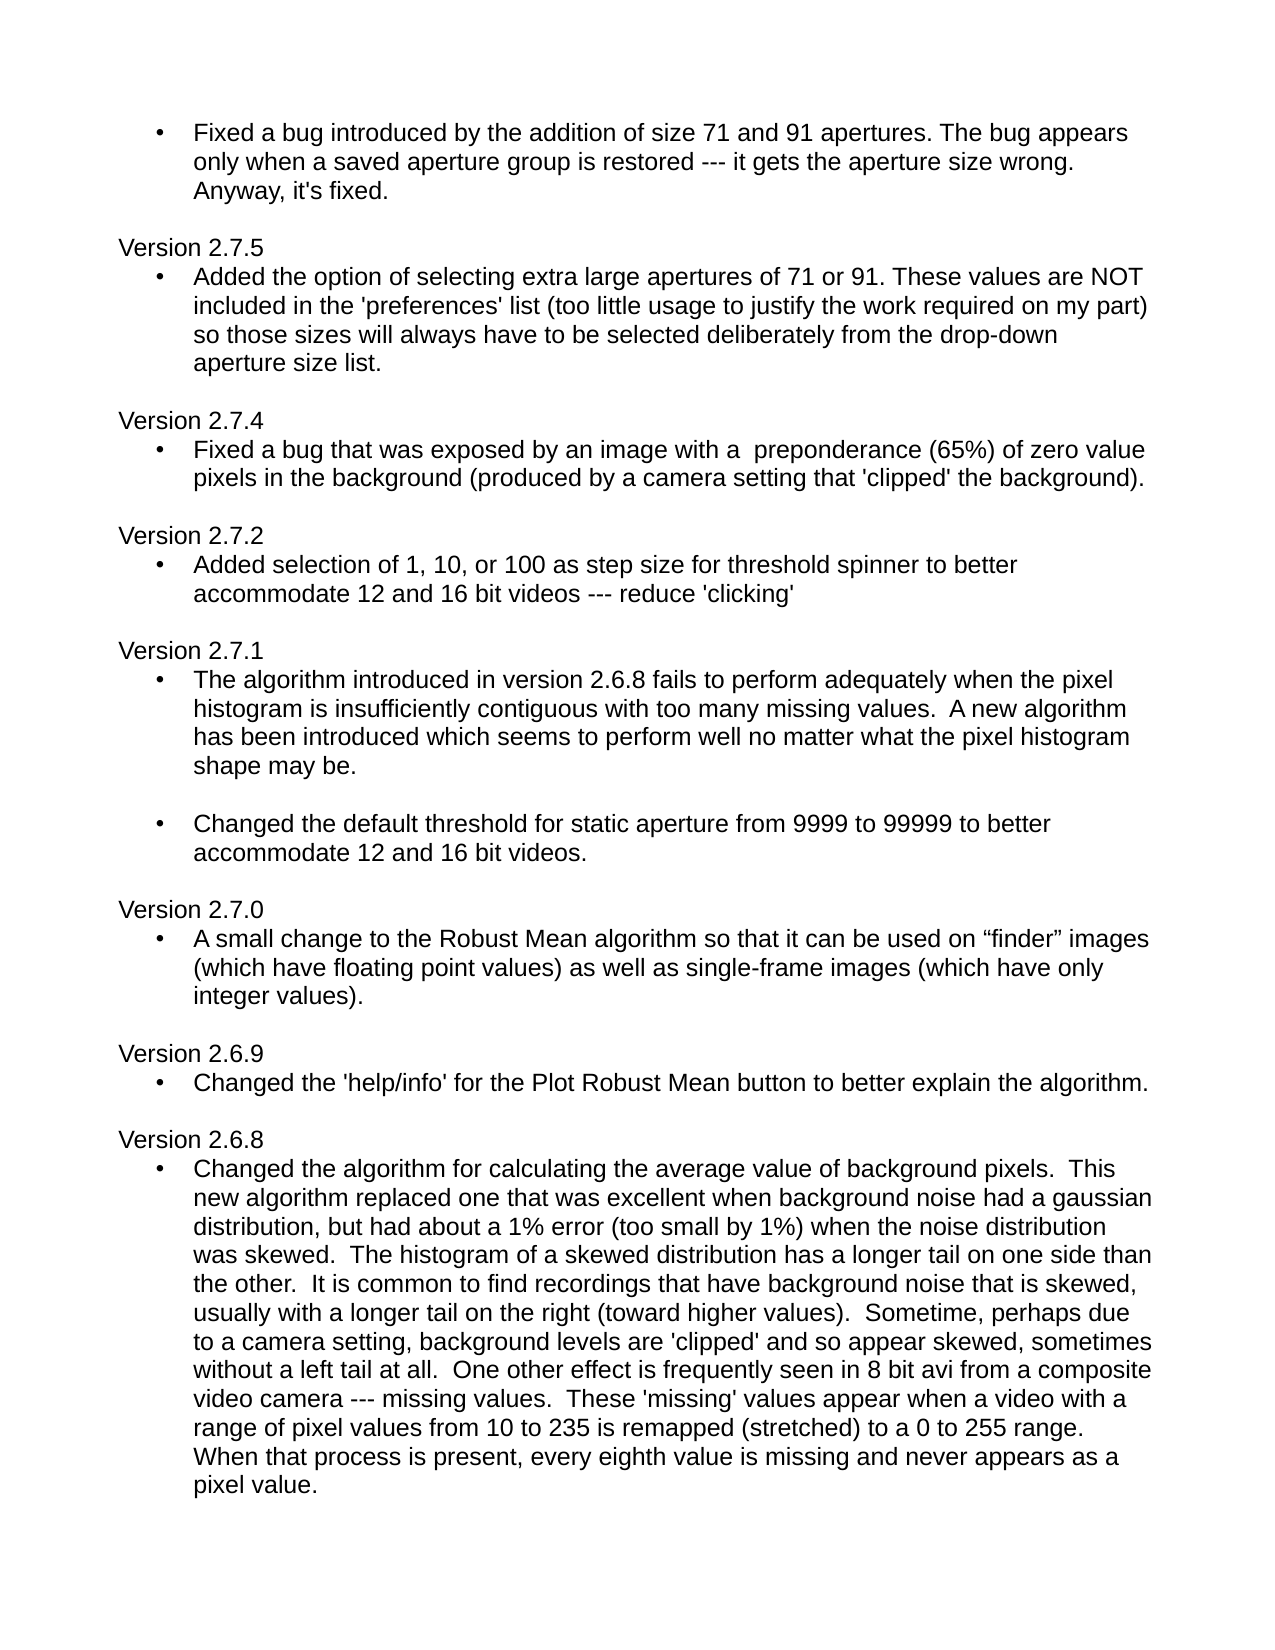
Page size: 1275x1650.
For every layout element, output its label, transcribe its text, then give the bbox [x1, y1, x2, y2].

list Fixed a bug that was exposed by an image with a preponderance (65%) of zero value pixels in the background (produced by a camera setting that 'clipped' the background). [156, 434, 1157, 492]
list Changed the 'help/info' for the Plot Robust Mean button to better explain the algorithm. [156, 1068, 1157, 1125]
text Version 2.7.2 [118, 521, 1157, 550]
text Version 2.7.4 [118, 406, 1157, 434]
list Added the option of selecting extra large apertures of 71 or 91. These values are NOT included in the 'preferences' list (too little usage to justify the work required on my part) so those sizes will always have to be selected deliberately from the drop-down aperture size list. [156, 262, 1157, 377]
list Added selection of 1, 10, or 100 as step size for threshold spinner to better accommodate 12 and 16 bit videos --- reduce 'clicking' [156, 550, 1157, 607]
text Version 2.7.0 [118, 895, 1157, 924]
text Version 2.7.5 [118, 233, 1157, 262]
text Version 2.6.8 [118, 1125, 1157, 1154]
list Fixed a bug introduced by the addition of size 71 and 91 apertures. The bug appears only when a saved aperture group is restored --- it gets the aperture size wrong. Anyway, it's fixed. [156, 118, 1157, 204]
list Changed the algorithm for calculating the average value of background pixels. This new algorithm replaced one that was excellent when background noise had a gaussian distribution, but had about a 1% error (too small by 1%) when the noise distribution was skewed. The histogram of a skewed distribution has a longer tail on one side than the other. It is common to find recordings that have background noise that is skewed, usually with a longer tail on the right (toward higher values). Sometime, perhaps due to a camera setting, background levels are 'clipped' and so appear skewed, sometimes without a left tail at all. One other effect is frequently seen in 8 bit avi from a composite video camera --- missing values. These 'missing' values appear when a video with a range of pixel values from 10 to 235 is remapped (stretched) to a 0 to 255 range. When that process is present, every eighth value is missing and never appears as a pixel value. [156, 1154, 1157, 1528]
list The algorithm introduced in version 2.6.8 fails to perform adequately when the pixel histogram is insufficiently contiguous with too many missing values. A new algorithm has been introduced which seems to perform well no matter what the pixel histogram shape may be. [156, 665, 1157, 809]
text Version 2.7.1 [118, 636, 1157, 665]
list A small change to the Robust Mean algorithm so that it can be used on “finder” images (which have floating point values) as well as single-frame images (which have only integer values). [156, 924, 1157, 1010]
text Version 2.6.9 [118, 1039, 1157, 1068]
list Changed the default threshold for static aperture from 9999 to 99999 to better accommodate 12 and 16 bit videos. [156, 809, 1157, 895]
